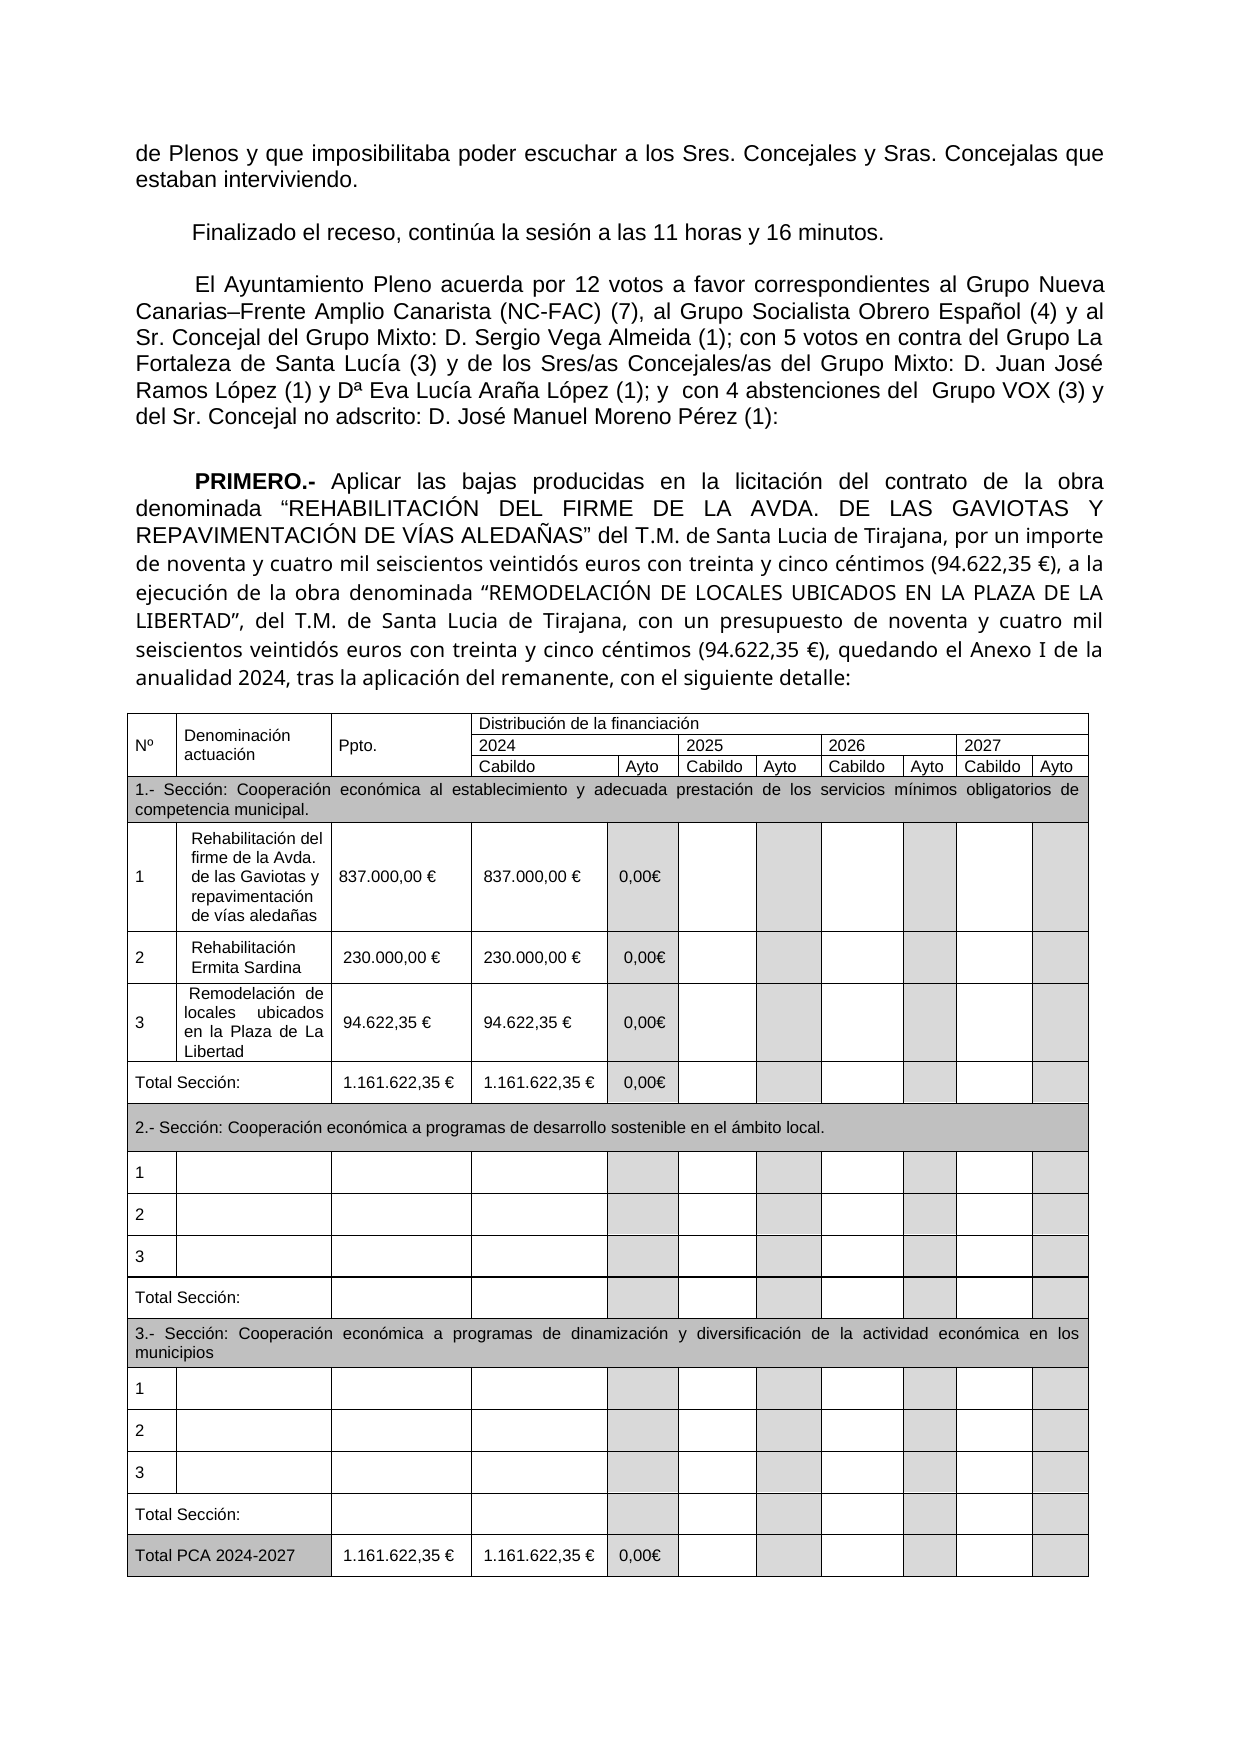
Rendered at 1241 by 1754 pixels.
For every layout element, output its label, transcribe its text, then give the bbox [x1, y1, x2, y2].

table_cell [957, 1194, 1032, 1234]
table_cell [904, 1236, 956, 1276]
table_cell [1033, 1535, 1088, 1576]
table_cell [957, 1452, 1032, 1492]
table_cell [757, 1194, 821, 1234]
table_cell 2024 [472, 735, 678, 755]
table_cell [608, 1410, 678, 1451]
table_cell [904, 1194, 956, 1234]
table_cell [177, 1236, 331, 1276]
table_cell [757, 1062, 821, 1102]
table_cell [957, 1410, 1032, 1451]
table_cell [679, 1494, 756, 1534]
table_cell 2026 [822, 735, 956, 755]
table_cell [904, 1152, 956, 1193]
table_cell [608, 1152, 678, 1193]
table_cell [472, 1494, 607, 1534]
table_cell 1.- Sección: Cooperación económica al establecimiento y adecuada prestación de los servicios mínimos obligatorios de competencia municipal. [128, 777, 1088, 822]
table_cell 3.- Sección: Cooperación económica a programas de dinamización y diversificación de la actividad económica en los municipios [128, 1319, 1088, 1367]
table_cell [679, 1194, 756, 1234]
table_cell [177, 1194, 331, 1234]
table_cell 0,00€ [608, 984, 678, 1061]
table_cell [1033, 984, 1088, 1061]
table_cell [1033, 1152, 1088, 1193]
table_cell [957, 1062, 1032, 1102]
table_cell 3 [128, 984, 176, 1061]
table_cell Cabildo [957, 756, 1032, 776]
table_cell [822, 823, 903, 931]
table_cell [822, 1278, 903, 1318]
table_cell [957, 1236, 1032, 1276]
table_cell [608, 1278, 678, 1318]
text El Ayuntamiento Pleno acuerda por 12 votos a favor correspondientes al Grupo Nueva Canarias–Frente Amplio Canarista (NC-FAC) (7), al Grupo Socialista Obrero Español (4) y al Sr. Concejal del Grupo Mixto: D. Sergio Vega Almeida (1); con 5 votos en contra del Grupo La Fortaleza de Santa Lucía (3) y de los Sres/as Concejales/as del Grupo Mixto: D. Juan José Ramos López (1) y Dª Eva Lucía Araña López (1); y con 4 abstenciones del Grupo VOX (3) y del Sr. Concejal no adscrito: D. José Manuel Moreno Pérez (1): [135, 271, 1105, 429]
table_cell Total Sección: [128, 1494, 331, 1534]
table_cell 94.622,35 € [332, 984, 471, 1061]
table_cell 2027 [957, 735, 1088, 755]
table_cell [757, 1152, 821, 1193]
table_cell 0,00€ [608, 1535, 678, 1576]
table_cell [1033, 1278, 1088, 1318]
table_cell 0,00€ [608, 1062, 678, 1102]
table_cell 1 [128, 1368, 176, 1409]
table_cell 1.161.622,35 € [472, 1062, 607, 1102]
table_cell Total Sección: [128, 1278, 331, 1318]
table_cell [822, 1194, 903, 1234]
table_cell [904, 1062, 956, 1102]
table_cell 2 [128, 932, 176, 983]
table_cell [679, 932, 756, 983]
table_cell [822, 1152, 903, 1193]
table_cell Ayto [757, 756, 821, 776]
table_cell [757, 1410, 821, 1451]
table_cell [757, 984, 821, 1061]
table_cell [679, 1062, 756, 1102]
table_cell [757, 932, 821, 983]
table_cell Total PCA 2024-2027 [128, 1535, 331, 1576]
table_cell 2 [128, 1410, 176, 1451]
table_cell 837.000,00 € [472, 823, 607, 931]
table_cell Cabildo [679, 756, 756, 776]
table_cell Remodelación de locales ubicados en la Plaza de La Libertad [177, 984, 331, 1061]
table_cell [822, 1494, 903, 1534]
table_cell [904, 1535, 956, 1576]
table_header Ppto. [332, 714, 471, 776]
table_cell 1.161.622,35 € [472, 1535, 607, 1576]
table_cell 1.161.622,35 € [332, 1535, 471, 1576]
table_cell [679, 1368, 756, 1409]
table_cell [822, 1535, 903, 1576]
table_cell [957, 823, 1032, 931]
table_cell 0,00€ [608, 932, 678, 983]
table_cell [332, 1452, 471, 1492]
table_cell [957, 932, 1032, 983]
table_cell [1033, 1494, 1088, 1534]
table_header Distribución de la financiación [472, 714, 1088, 734]
table_cell [1033, 1062, 1088, 1102]
table_cell [957, 984, 1032, 1061]
table_cell [757, 1236, 821, 1276]
table_cell [904, 823, 956, 931]
table_cell [904, 1368, 956, 1409]
table_cell 0,00€ [608, 823, 678, 931]
table_cell [332, 1410, 471, 1451]
table_cell Ayto [1033, 756, 1088, 776]
table_cell [1033, 1410, 1088, 1451]
table_cell [757, 1368, 821, 1409]
table_cell [757, 1494, 821, 1534]
table_cell [904, 1278, 956, 1318]
table_cell [608, 1194, 678, 1234]
table_cell [757, 823, 821, 931]
table_cell Ayto [904, 756, 956, 776]
table_cell [757, 1452, 821, 1492]
table_cell [177, 1452, 331, 1492]
table_cell Rehabilitación del firme de la Avda. de las Gaviotas y repavimentación de vías aledañas [177, 823, 331, 931]
table_cell [904, 1452, 956, 1492]
table_cell 1.161.622,35 € [332, 1062, 471, 1102]
table_cell Cabildo [822, 756, 903, 776]
table_cell [332, 1494, 471, 1534]
table_cell 94.622,35 € [472, 984, 607, 1061]
table_cell [957, 1368, 1032, 1409]
table_cell [472, 1368, 607, 1409]
table_cell [679, 1236, 756, 1276]
table_cell 230.000,00 € [472, 932, 607, 983]
table_cell [177, 1152, 331, 1193]
table_cell 3 [128, 1452, 176, 1492]
table_cell [472, 1278, 607, 1318]
table_cell [679, 823, 756, 931]
table_cell [472, 1452, 607, 1492]
text PRIMERO.- Aplicar las bajas producidas en la licitación del contrato de la obra denominada “REHABILITACIÓN DEL FIRME DE LA AVDA. DE LAS GAVIOTAS Y REPAVIMENTACIÓN DE VÍAS ALEDAÑAS” del T.M. de Santa Lucia de Tirajana, por un importe de noventa y cuatro mil seiscientos veintidós euros con treinta y cinco céntimos (94.622,35 €), a la ejecución de la obra denominada “REMODELACIÓN DE LOCALES UBICADOS EN LA PLAZA DE LA LIBERTAD”, del T.M. de Santa Lucia de Tirajana, con un presupuesto de noventa y cuatro mil seiscientos veintidós euros con treinta y cinco céntimos (94.622,35 €), quedando el Anexo I de la anualidad 2024, tras la aplicación del remanente, con el siguiente detalle: [135, 468, 1105, 692]
table_cell [332, 1278, 471, 1318]
table_cell [679, 1535, 756, 1576]
table_cell [177, 1368, 331, 1409]
text de Plenos y que imposibilitaba poder escuchar a los Sres. Concejales y Sras. Concejalas que estaban interviviendo. [135, 139, 1105, 192]
table_cell 2025 [679, 735, 821, 755]
table_cell [822, 1452, 903, 1492]
table_cell [472, 1410, 607, 1451]
table_cell [608, 1368, 678, 1409]
table_cell [904, 984, 956, 1061]
table_cell [332, 1236, 471, 1276]
table_cell [332, 1368, 471, 1409]
table_cell [1033, 1236, 1088, 1276]
table_cell [904, 932, 956, 983]
table_cell [957, 1494, 1032, 1534]
table_cell [904, 1494, 956, 1534]
table_cell [332, 1194, 471, 1234]
table_cell [957, 1152, 1032, 1193]
table_cell 1 [128, 823, 176, 931]
table_cell Total Sección: [128, 1062, 331, 1102]
table_cell [1033, 823, 1088, 931]
table_cell [822, 1368, 903, 1409]
table_cell [822, 1410, 903, 1451]
table_cell [608, 1452, 678, 1492]
table_cell [1033, 932, 1088, 983]
table_cell 2.- Sección: Cooperación económica a programas de desarrollo sostenible en el ámbito local. [128, 1104, 1088, 1151]
table_cell 2 [128, 1194, 176, 1234]
table_cell [1033, 1194, 1088, 1234]
table_cell [904, 1410, 956, 1451]
table_cell Cabildo [472, 756, 618, 776]
table_cell [822, 1062, 903, 1102]
text Finalizado el receso, continúa la sesión a las 11 horas y 16 minutos. [135, 219, 1105, 245]
table_cell [822, 1236, 903, 1276]
table_cell [679, 1278, 756, 1318]
table_cell 230.000,00 € [332, 932, 471, 983]
table_cell [822, 984, 903, 1061]
table_cell [822, 932, 903, 983]
table_cell [957, 1535, 1032, 1576]
table_cell [679, 1452, 756, 1492]
table_cell [757, 1535, 821, 1576]
table_cell [332, 1152, 471, 1193]
table_cell Ayto [619, 756, 678, 776]
table_cell 3 [128, 1236, 176, 1276]
table_cell [957, 1278, 1032, 1318]
table_cell [608, 1494, 678, 1534]
table_cell [472, 1236, 607, 1276]
table_cell [472, 1194, 607, 1234]
table_cell [472, 1152, 607, 1193]
table_cell 837.000,00 € [332, 823, 471, 931]
table_header Denominación actuación [177, 714, 331, 776]
table_cell [608, 1236, 678, 1276]
table_cell [679, 1152, 756, 1193]
table_cell [1033, 1452, 1088, 1492]
table_cell [177, 1410, 331, 1451]
table_cell [679, 1410, 756, 1451]
table_cell Rehabilitación Ermita Sardina [177, 932, 331, 983]
table_cell [679, 984, 756, 1061]
table_cell 1 [128, 1152, 176, 1193]
table_cell [757, 1278, 821, 1318]
table_header Nº [128, 714, 176, 776]
table_cell [1033, 1368, 1088, 1409]
